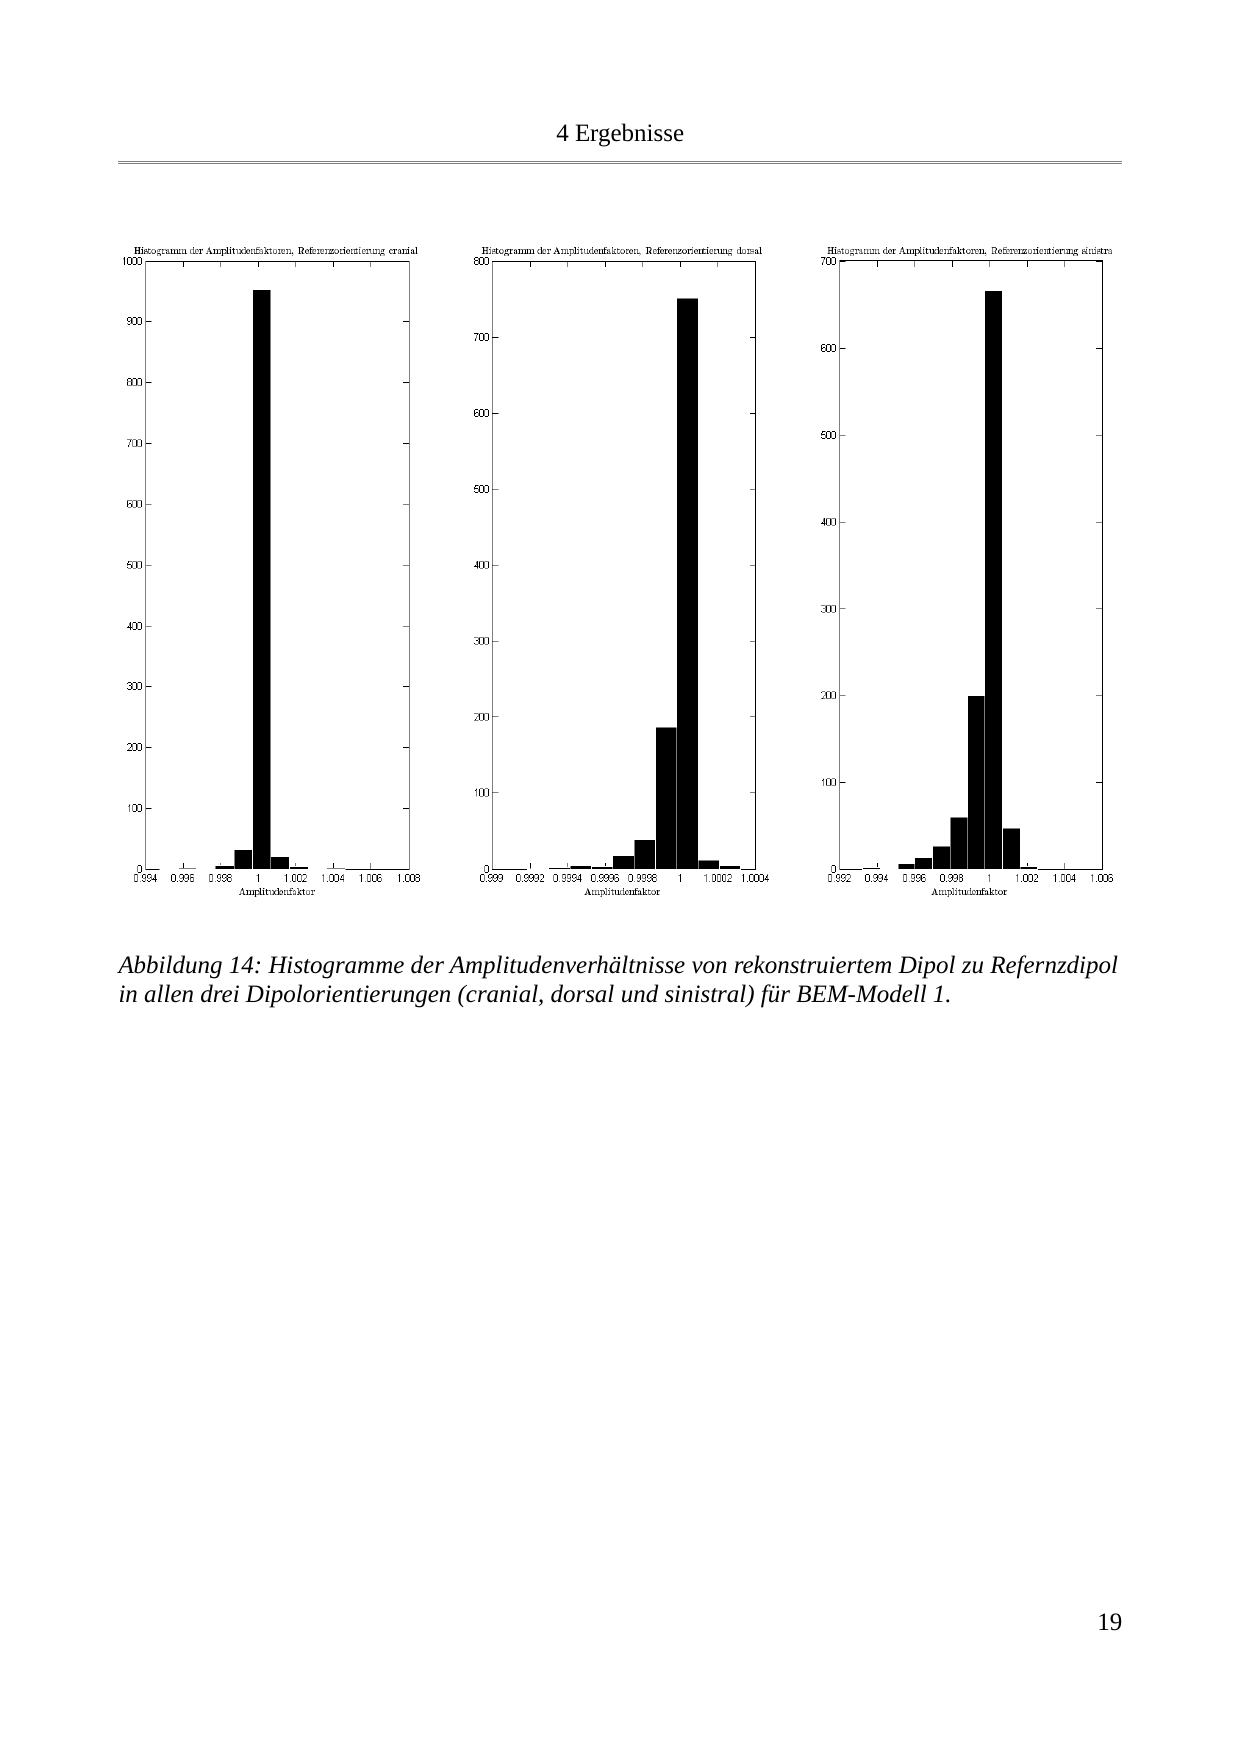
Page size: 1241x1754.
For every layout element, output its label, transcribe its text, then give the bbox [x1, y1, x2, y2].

picture [118, 205, 1122, 951]
text Abbildung 14: Histogramme der Amplitudenverhältnisse von rekonstruiertem Dipol zu Refernzdipol in allen drei Dipolorientierungen (cranial, dorsal und sinistral) für BEM-Modell 1. [118, 951, 1122, 1008]
